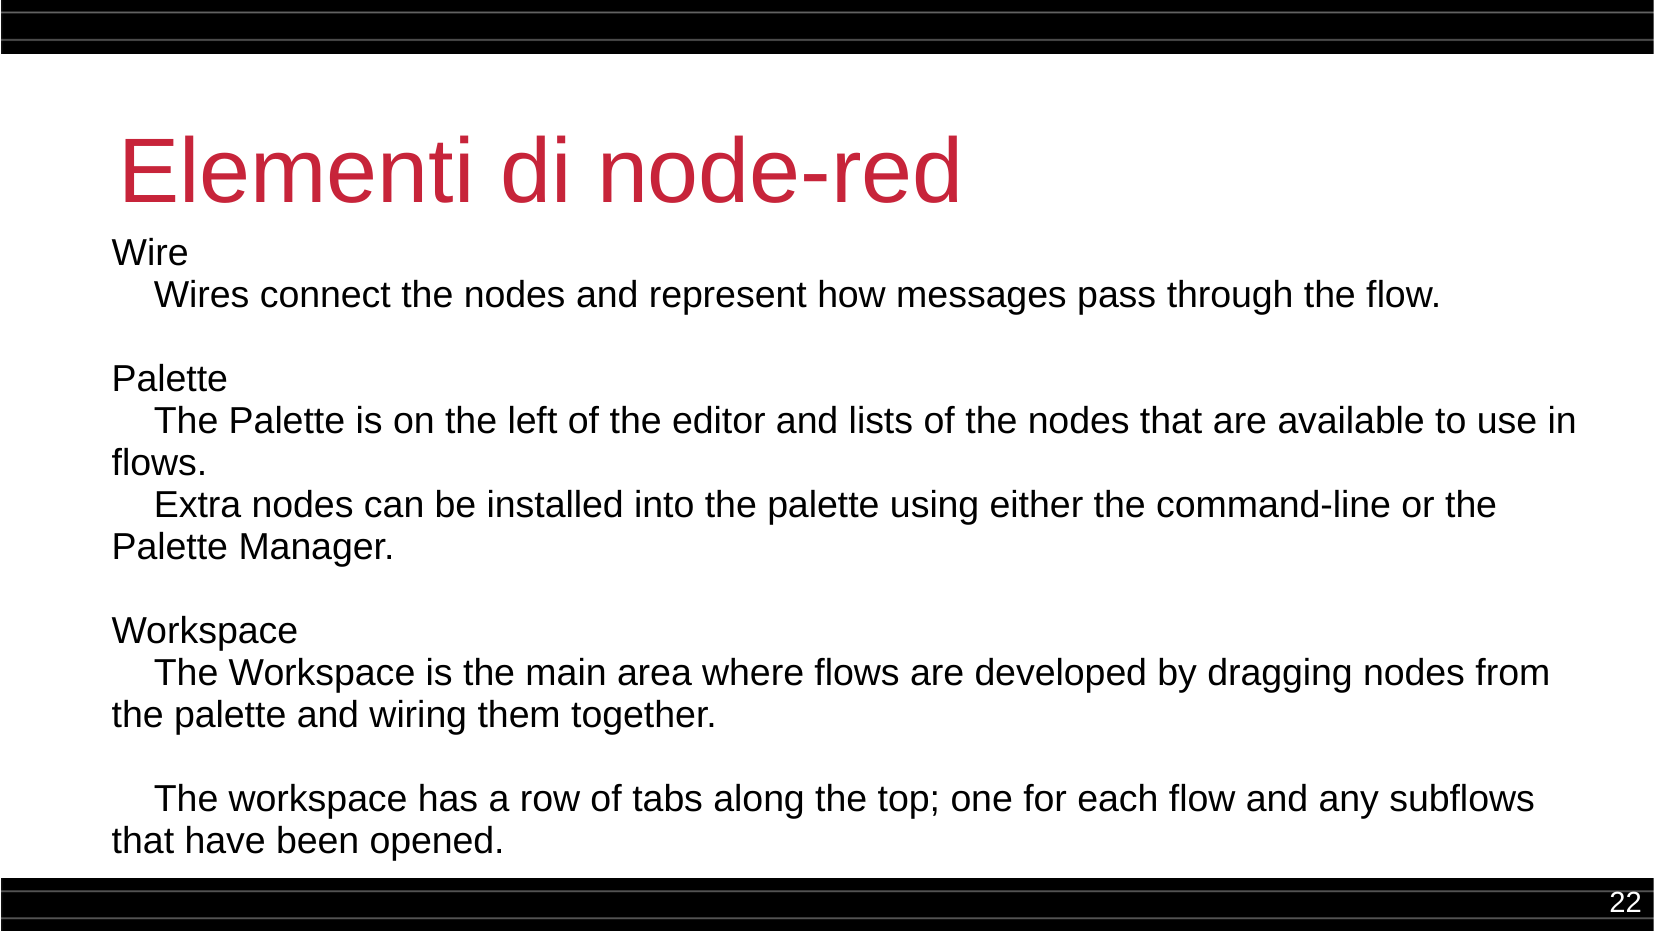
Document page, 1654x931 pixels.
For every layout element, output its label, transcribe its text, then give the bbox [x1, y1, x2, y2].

title Elementi di node-red [118, 92, 1040, 224]
picture [1, 0, 1654, 54]
text_box Wire Wires connect the nodes and represent how messages pass through the flow. Palette The Palette is on the left of the editor and lists of the nodes that are available to use in flows. Extra nodes can be installed into the palette using either the command-line or the Palette Manager. Workspace The Workspace is the main area where flows are developed by dragging nodes from the palette and wiring them together. The workspace has a row of tabs along the top; one for each flow and any subflows that have been opened. [96, 224, 1595, 912]
picture [1, 878, 1654, 931]
